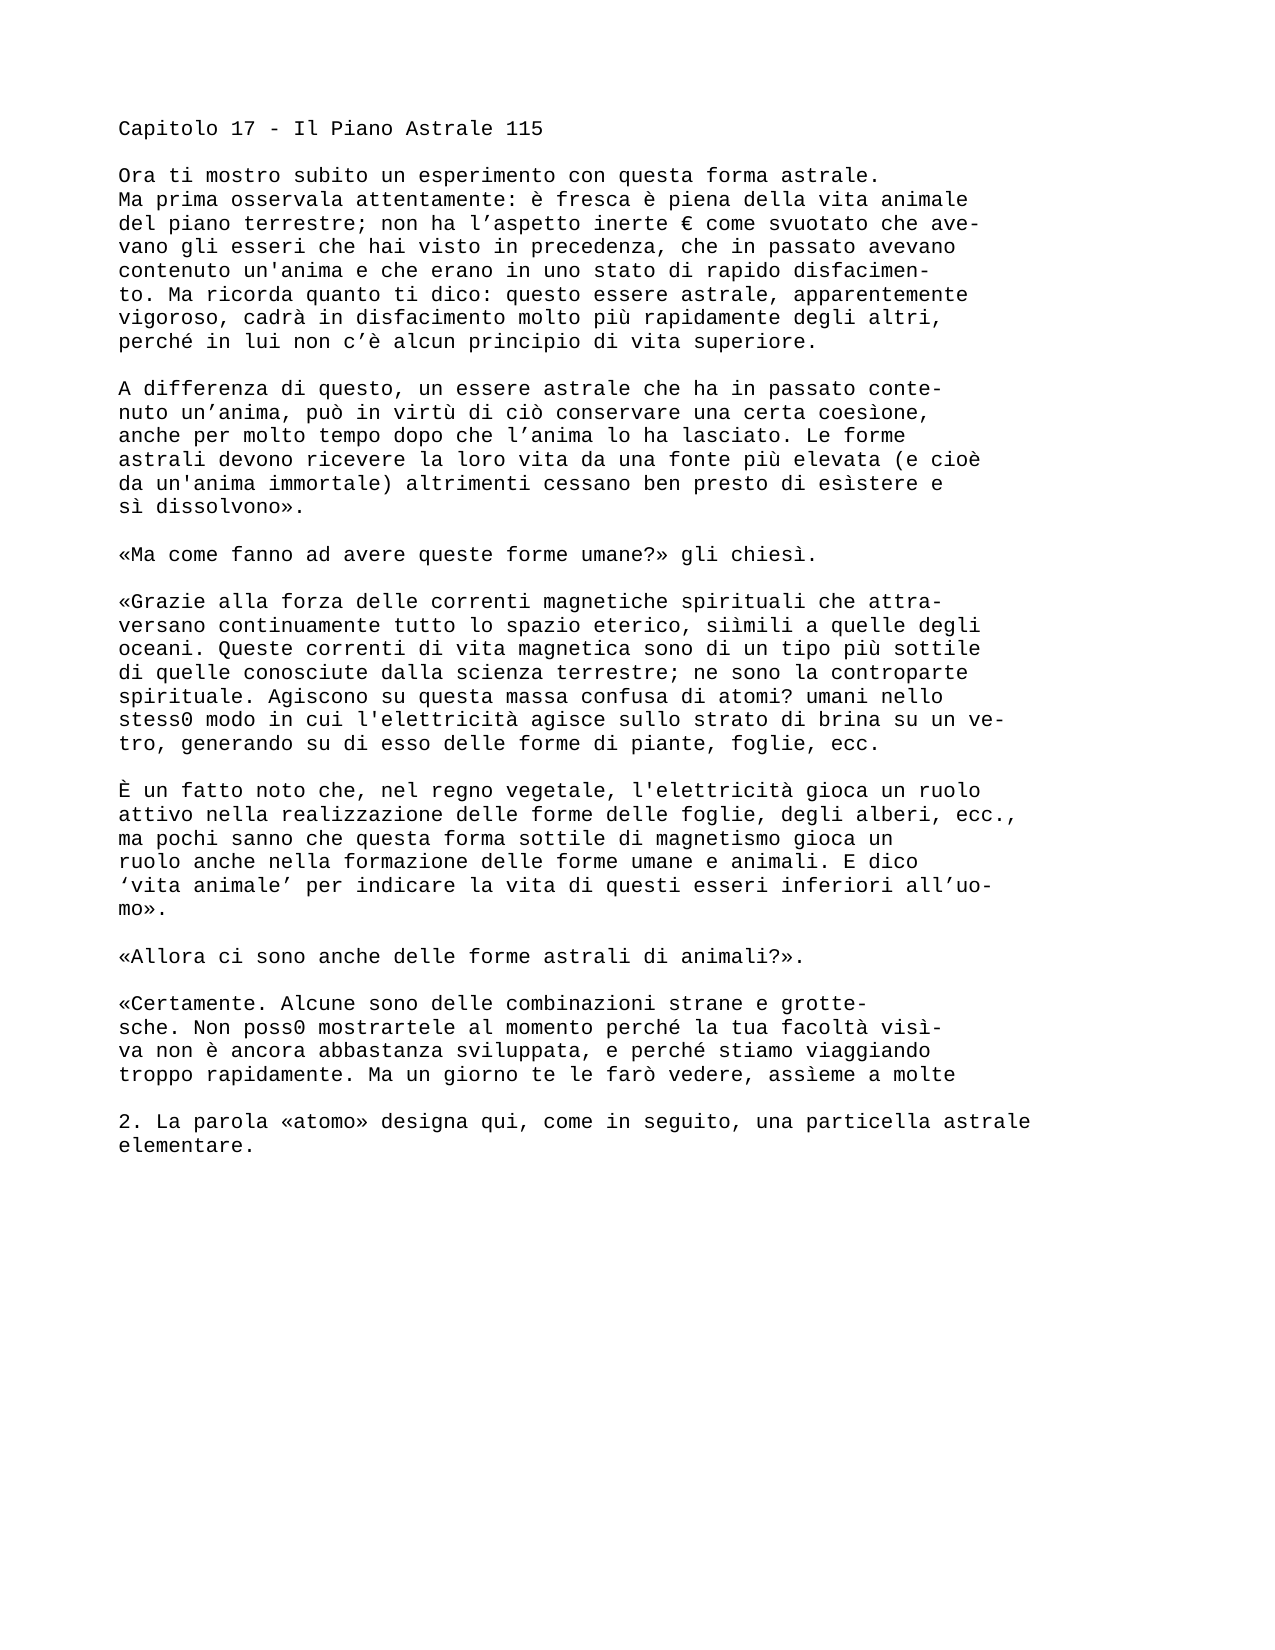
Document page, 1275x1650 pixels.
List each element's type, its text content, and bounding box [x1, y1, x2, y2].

text nuto un’anima, può in virtù di ciò conservare una certa coesìone, [118, 402, 1157, 426]
text va non è ancora abbastanza sviluppata, e perché stiamo viaggiando [118, 1040, 1157, 1064]
text stess0 modo in cui l'elettricità agisce sullo strato di brina su un ve- [118, 709, 1157, 733]
text A differenza di questo, un essere astrale che ha in passato conte- [118, 378, 1157, 402]
text attivo nella realizzazione delle forme delle foglie, degli alberi, ecc., [118, 804, 1157, 827]
text spirituale. Agiscono su questa massa confusa di atomi? umani nello [118, 686, 1157, 709]
text Ma prima osservala attentamente: è fresca è piena della vita animale [118, 189, 1157, 213]
text perché in lui non c’è alcun principio di vita superiore. [118, 331, 1157, 354]
text ruolo anche nella formazione delle forme umane e animali. E dico [118, 851, 1157, 875]
text ‘vita animale’ per indicare la vita di questi esseri inferiori all’uo- [118, 875, 1157, 898]
text 2. La parola «atomo» designa qui, come in seguito, una particella astrale [118, 1111, 1157, 1135]
text mo». [118, 898, 1157, 922]
text Capitolo 17 - Il Piano Astrale 115 [118, 118, 1157, 142]
text to. Ma ricorda quanto ti dico: questo essere astrale, apparentemente [118, 284, 1157, 307]
text da un'anima immortale) altrimenti cessano ben presto di esìstere e [118, 473, 1157, 496]
text sì dissolvono». [118, 496, 1157, 520]
text sche. Non poss0 mostrartele al momento perché la tua facoltà visì- [118, 1017, 1157, 1040]
text di quelle conosciute dalla scienza terrestre; ne sono la controparte [118, 662, 1157, 686]
text «Certamente. Alcune sono delle combinazioni strane e grotte- [118, 993, 1157, 1017]
text del piano terrestre; non ha l’aspetto inerte € come svuotato che ave- [118, 213, 1157, 236]
text contenuto un'anima e che erano in uno stato di rapido disfacimen- [118, 260, 1157, 284]
text tro, generando su di esso delle forme di piante, foglie, ecc. [118, 733, 1157, 757]
text «Grazie alla forza delle correnti magnetiche spirituali che attra- [118, 591, 1157, 615]
text «Allora ci sono anche delle forme astrali di animali?». [118, 946, 1157, 969]
text anche per molto tempo dopo che l’anima lo ha lasciato. Le forme [118, 426, 1157, 449]
text ma pochi sanno che questa forma sottile di magnetismo gioca un [118, 827, 1157, 851]
text troppo rapidamente. Ma un giorno te le farò vedere, assìeme a molte [118, 1064, 1157, 1088]
text vano gli esseri che hai visto in precedenza, che in passato avevano [118, 236, 1157, 260]
text È un fatto noto che, nel regno vegetale, l'elettricità gioca un ruolo [118, 780, 1157, 804]
text vigoroso, cadrà in disfacimento molto più rapidamente degli altri, [118, 307, 1157, 331]
text versano continuamente tutto lo spazio eterico, siìmili a quelle degli [118, 615, 1157, 638]
text astrali devono ricevere la loro vita da una fonte più elevata (e cioè [118, 449, 1157, 473]
text Ora ti mostro subito un esperimento con questa forma astrale. [118, 165, 1157, 189]
text «Ma come fanno ad avere queste forme umane?» gli chiesì. [118, 544, 1157, 567]
text elementare. [118, 1135, 1157, 1158]
text oceani. Queste correnti di vita magnetica sono di un tipo più sottile [118, 638, 1157, 662]
